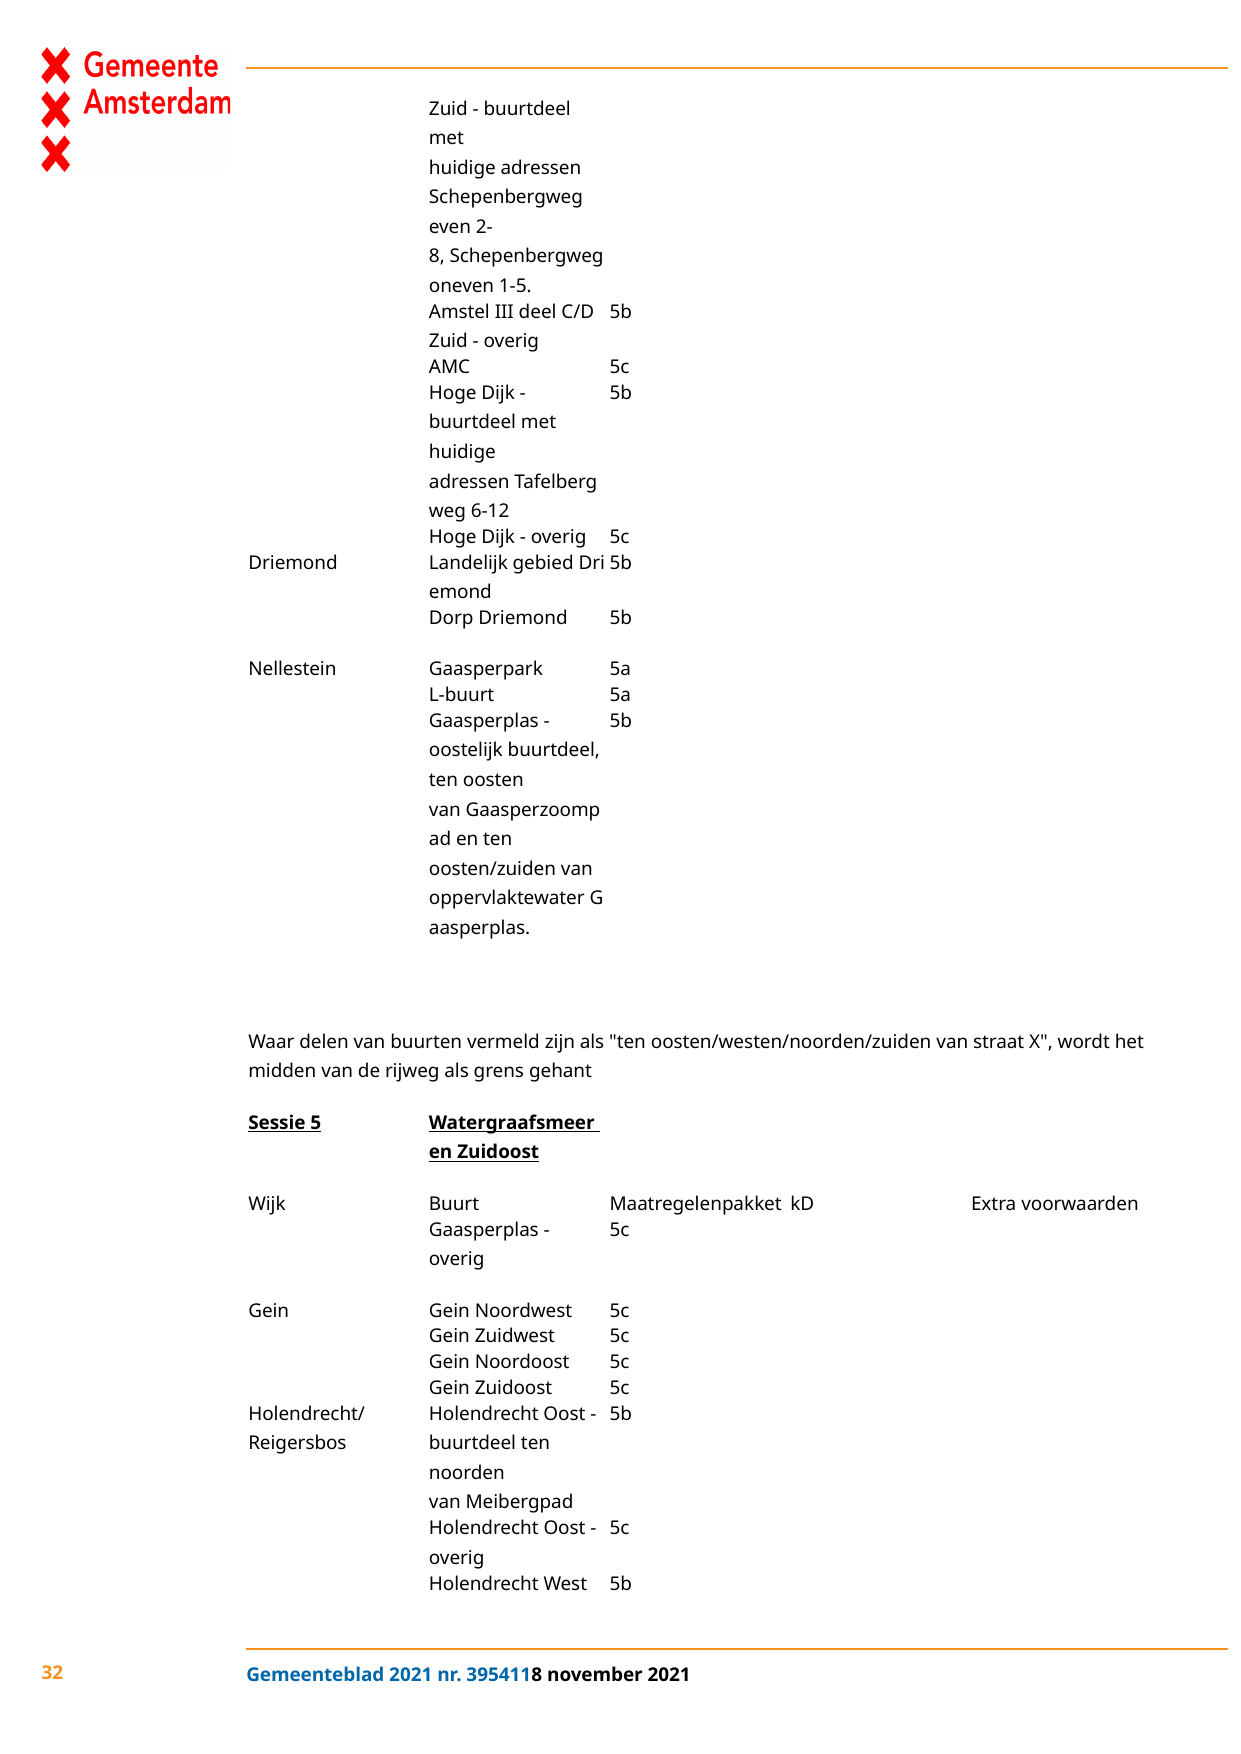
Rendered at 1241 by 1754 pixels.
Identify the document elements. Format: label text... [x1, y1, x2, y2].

table_cell [790, 1323, 971, 1348]
table_cell 5b [609, 1400, 790, 1514]
table_header [429, 1003, 609, 1028]
table_cell [971, 604, 1152, 630]
table_cell Gein Noordoost [429, 1349, 609, 1374]
table_cell [971, 1216, 1152, 1271]
table_cell 5c [609, 353, 790, 379]
table_cell [971, 1323, 1152, 1348]
table_cell AMC [429, 353, 609, 379]
table_cell 5b [609, 1570, 790, 1595]
table_cell [248, 379, 429, 523]
table_cell Buurt [429, 1190, 609, 1216]
table_cell Gaasperplas - oostelijk buurtdeel, ten oosten van Gaasperzoompad en ten oosten/zuiden van oppervlaktewater Gaasperplas. [429, 707, 609, 940]
table_cell [248, 1165, 429, 1190]
table_cell [971, 549, 1152, 604]
table_cell [790, 1400, 971, 1514]
table_cell [790, 1349, 971, 1374]
table_cell [248, 1271, 429, 1297]
table_cell Extra voorwaarden [971, 1190, 1152, 1216]
table_cell 5c [609, 1349, 790, 1374]
table_cell [609, 1084, 790, 1109]
table_cell Holendrecht West [429, 1570, 609, 1595]
table_cell Zuid - buurtdeel met huidige adressen Schepenbergweg even 2-8, Schepenbergweg oneven 1-5. [429, 95, 609, 298]
table_cell [971, 1514, 1152, 1570]
table_cell [248, 1323, 429, 1348]
table_cell [971, 707, 1152, 940]
table_cell [971, 1271, 1152, 1297]
table_cell [790, 604, 971, 630]
table_cell 5c [609, 1374, 790, 1400]
table_cell [248, 1514, 429, 1570]
table_cell 5b [609, 379, 790, 523]
table_cell [971, 523, 1152, 549]
table_cell 5a [609, 681, 790, 707]
table_cell [790, 1165, 971, 1190]
table_cell Gaasperpark [429, 656, 609, 681]
table_cell [971, 630, 1152, 656]
table_cell [790, 1216, 971, 1271]
table_cell Maatregelenpakket [609, 1190, 790, 1216]
table_cell [790, 1514, 971, 1570]
table_cell Wijk [248, 1190, 429, 1216]
table_cell [248, 1084, 429, 1109]
table_cell [971, 1165, 1152, 1190]
table_cell [248, 1216, 429, 1271]
table_cell Driemond [248, 549, 429, 604]
table_cell [971, 1349, 1152, 1374]
table_cell [790, 1271, 971, 1297]
table_cell 5b [609, 604, 790, 630]
table_cell 5c [609, 1216, 790, 1271]
table_cell [429, 1271, 609, 1297]
table_cell [971, 1297, 1152, 1323]
table_cell [248, 1374, 429, 1400]
table_cell 5b [609, 549, 790, 604]
table_cell Nellestein [248, 656, 429, 681]
table_cell 5a [609, 656, 790, 681]
table_cell Hoge Dijk - buurtdeel met huidige adressen Tafelbergweg 6-12 [429, 379, 609, 523]
table_cell [609, 95, 790, 298]
table_cell [248, 707, 429, 940]
table_cell [790, 298, 971, 353]
table_header [790, 1003, 971, 1028]
table_cell [971, 353, 1152, 379]
table_cell [971, 298, 1152, 353]
table_cell 5b [609, 298, 790, 353]
table_cell [248, 604, 429, 630]
table_cell [790, 379, 971, 523]
table_cell 5b [609, 707, 790, 940]
table_cell [248, 1570, 429, 1595]
table_cell kD [790, 1190, 971, 1216]
table_cell [429, 1084, 609, 1109]
table_cell Landelijk gebied Driemond [429, 549, 609, 604]
table_cell [429, 1165, 609, 1190]
table_cell [248, 353, 429, 379]
table_cell [248, 523, 429, 549]
table_cell [790, 630, 971, 656]
table_cell [790, 353, 971, 379]
table_cell 5c [609, 1323, 790, 1348]
table_cell [248, 298, 429, 353]
table_cell [790, 656, 971, 681]
table_cell Hoge Dijk - overig [429, 523, 609, 549]
table_cell Amstel III deel C/D Zuid - overig [429, 298, 609, 353]
table_cell Holendrecht/Reigersbos [248, 1400, 429, 1514]
table_cell Sessie 5 [248, 1109, 429, 1164]
table_cell 5c [609, 1514, 790, 1570]
table_cell [248, 1349, 429, 1374]
table_cell [971, 656, 1152, 681]
table_cell [248, 681, 429, 707]
table_cell [971, 1570, 1152, 1595]
table_cell [790, 549, 971, 604]
picture [41, 47, 231, 172]
table_cell [971, 1374, 1152, 1400]
table_cell [790, 1374, 971, 1400]
table_cell Waar delen van buurten vermeld zijn als "ten oosten/westen/noorden/zuiden van straat X", wordt het midden van de rijweg als grens gehant [248, 1028, 1152, 1083]
table_cell 5c [609, 1297, 790, 1323]
table_cell Gein [248, 1297, 429, 1323]
table_cell Watergraafsmeer en Zuidoost [429, 1109, 609, 1164]
table_cell [609, 1165, 790, 1190]
table_cell [971, 379, 1152, 523]
table_cell [971, 1400, 1152, 1514]
table_cell Gein Noordwest [429, 1297, 609, 1323]
table_cell [790, 1297, 971, 1323]
table_cell [609, 1109, 790, 1164]
table_cell [790, 523, 971, 549]
table_cell Gaasperplas - overig [429, 1216, 609, 1271]
table_header [609, 1003, 790, 1028]
table_cell [248, 630, 429, 656]
table_cell [790, 1570, 971, 1595]
table_cell [609, 630, 790, 656]
table_cell Gein Zuidoost [429, 1374, 609, 1400]
table_cell Holendrecht Oost - buurtdeel ten noorden van Meibergpad [429, 1400, 609, 1514]
table_cell L-buurt [429, 681, 609, 707]
table_cell [971, 95, 1152, 298]
table_header [248, 1003, 429, 1028]
table_cell [790, 95, 971, 298]
table_cell [971, 681, 1152, 707]
table_cell Gein Zuidwest [429, 1323, 609, 1348]
table_cell Dorp Driemond [429, 604, 609, 630]
table_cell [790, 681, 971, 707]
table_header [971, 1003, 1152, 1028]
table_cell [971, 1084, 1152, 1109]
table_cell [609, 1271, 790, 1297]
table_cell [790, 1109, 971, 1164]
table_cell [790, 707, 971, 940]
table_cell 5c [609, 523, 790, 549]
table_cell [248, 95, 429, 298]
table_cell [429, 630, 609, 656]
table_cell [971, 1109, 1152, 1164]
table_cell [790, 1084, 971, 1109]
table_cell Holendrecht Oost - overig [429, 1514, 609, 1570]
